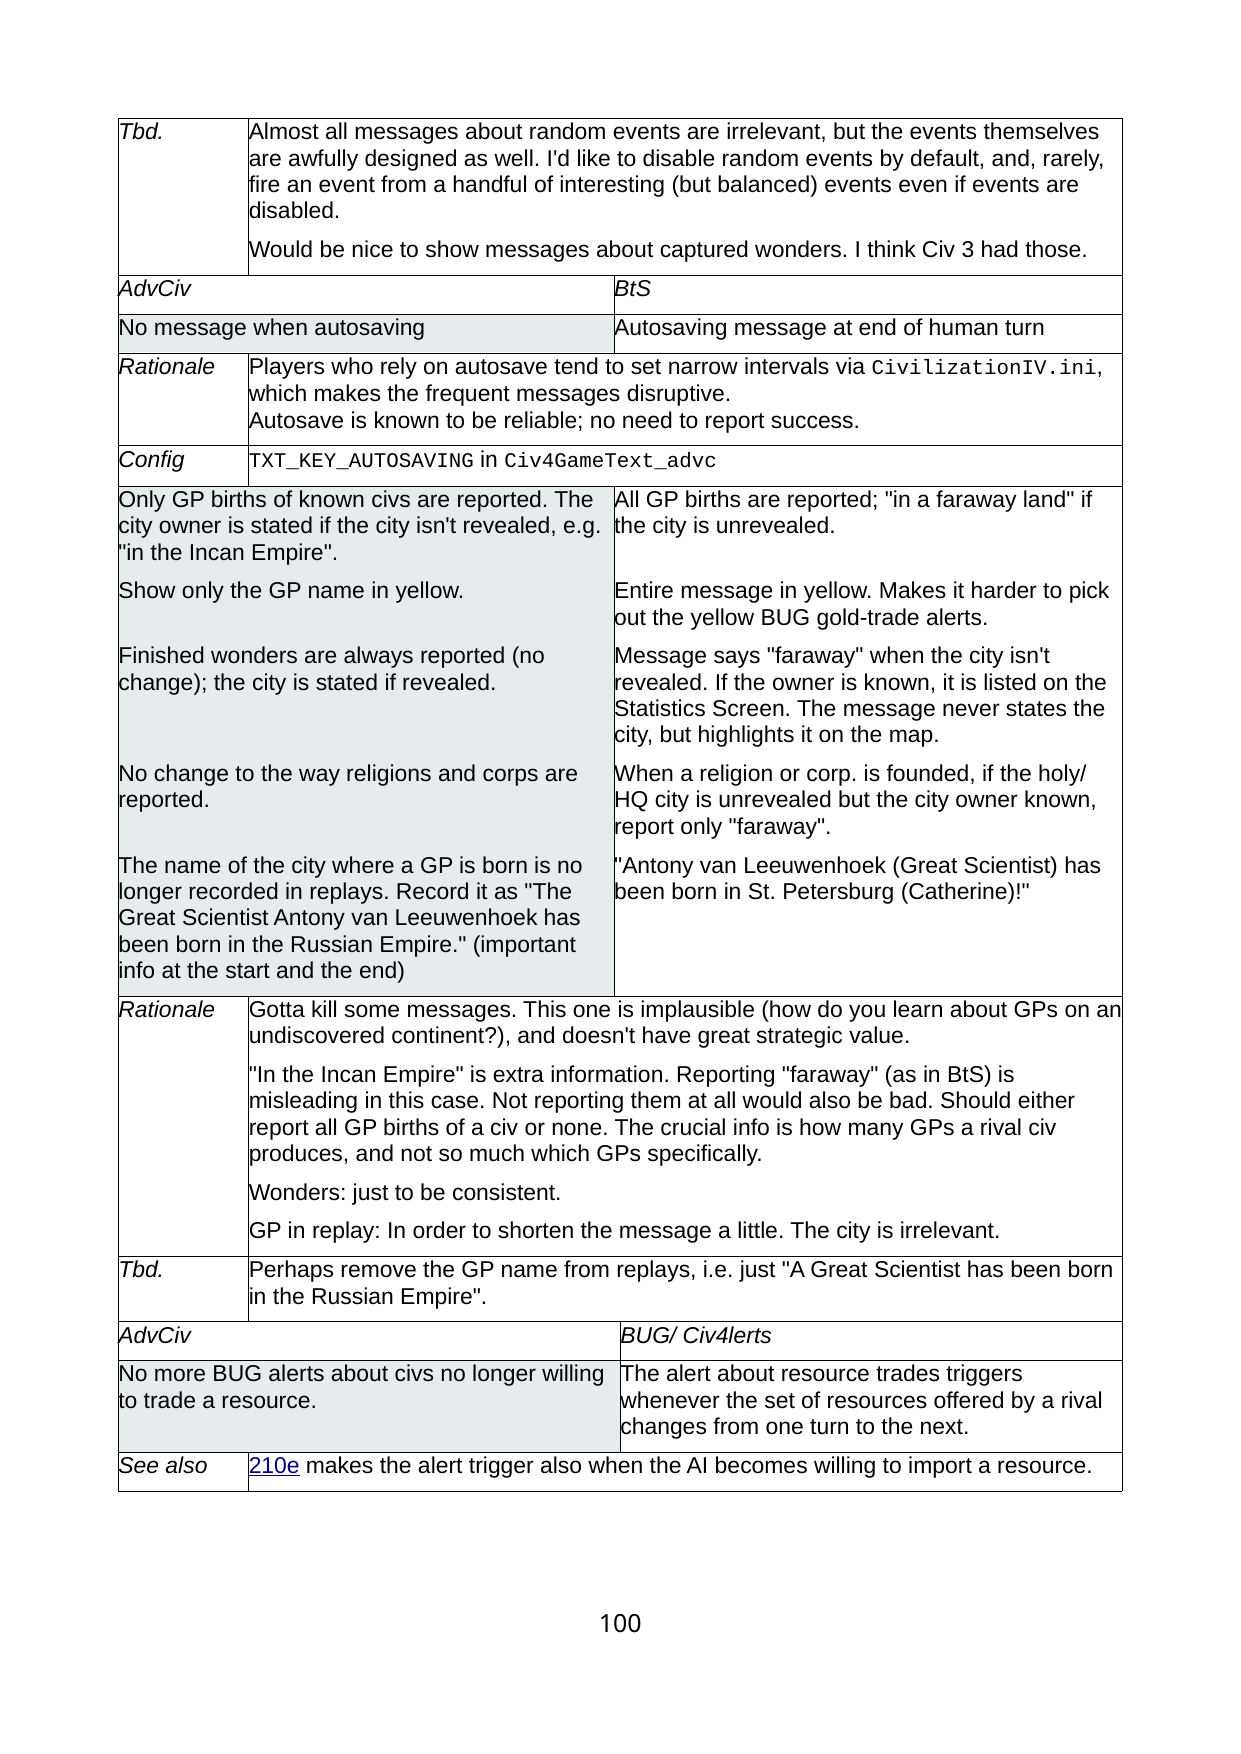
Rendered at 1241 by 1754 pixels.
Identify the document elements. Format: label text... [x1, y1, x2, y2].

table_cell 210e makes the alert trigger also when the AI becomes willing to import a resource. [249, 1453, 1122, 1491]
table_cell Players who rely on autosave tend to set narrow intervals via CivilizationIV.ini, which makes the frequent messages disruptive. Autosave is known to be reliable; no need to report success. [249, 354, 1122, 445]
table_cell Rationale [119, 997, 248, 1256]
table_cell BtS [615, 276, 1122, 314]
table_cell Tbd. [119, 119, 248, 275]
table_cell See also [119, 1453, 248, 1491]
table_cell Gotta kill some messages. This one is implausible (how do you learn about GPs on an undiscovered continent?), and doesn't have great strategic value. "In the Incan Empire" is extra information. Reporting "faraway" (as in BtS) is misleading in this case. Not reporting them at all would also be bad. Should either report all GP births of a civ or none. The crucial info is how many GPs a rival civ produces, and not so much which GPs specifically. Wonders: just to be consistent. GP in replay: In order to shorten the message a little. The city is irrelevant. [249, 997, 1122, 1256]
table_cell All GP births are reported; "in a faraway land" if the city is unrevealed. Entire message in yellow. Makes it harder to pick out the yellow BUG gold-trade alerts. Message says "faraway" when the city isn't revealed. If the owner is known, it is listed on the Statistics Screen. The message never states the city, but highlights it on the map. When a religion or corp. is founded, if the holy/ HQ city is unrevealed but the city owner known, report only "faraway". "Antony van Leeuwenhoek (Great Scientist) has been born in St. Petersburg (Catherine)!" [615, 487, 1122, 996]
table_cell Only GP births of known civs are reported. The city owner is stated if the city isn't revealed, e.g. "in the Incan Empire". Show only the GP name in yellow. Finished wonders are always reported (no change); the city is stated if revealed. No change to the way religions and corps are reported. The name of the city where a GP is born is no longer recorded in replays. Record it as "The Great Scientist Antony van Leeuwenhoek has been born in the Russian Empire." (important info at the start and the end) [119, 487, 614, 996]
table_cell Almost all messages about random events are irrelevant, but the events themselves are awfully designed as well. I'd like to disable random events by default, and, rarely, fire an event from a handful of interesting (but balanced) events even if events are disabled. Would be nice to show messages about captured wonders. I think Civ 3 had those. [249, 119, 1122, 275]
table_cell TXT_KEY_AUTOSAVING in Civ4GameText_advc [249, 446, 1122, 486]
table_cell No message when autosaving [119, 315, 614, 352]
table_cell AdvCiv [119, 1322, 620, 1360]
table_cell AdvCiv [119, 276, 614, 314]
table_cell The alert about resource trades triggers whenever the set of resources offered by a rival changes from one turn to the next. [621, 1361, 1122, 1452]
table_cell No more BUG alerts about civs no longer willing to trade a resource. [119, 1361, 620, 1452]
table_cell Autosaving message at end of human turn [615, 315, 1122, 352]
table_cell Tbd. [119, 1257, 248, 1321]
table_cell Config [119, 446, 248, 486]
table_cell BUG/ Civ4lerts [621, 1322, 1122, 1360]
table_cell Rationale [119, 354, 248, 445]
table_cell Perhaps remove the GP name from replays, i.e. just "A Great Scientist has been born in the Russian Empire". [249, 1257, 1122, 1321]
